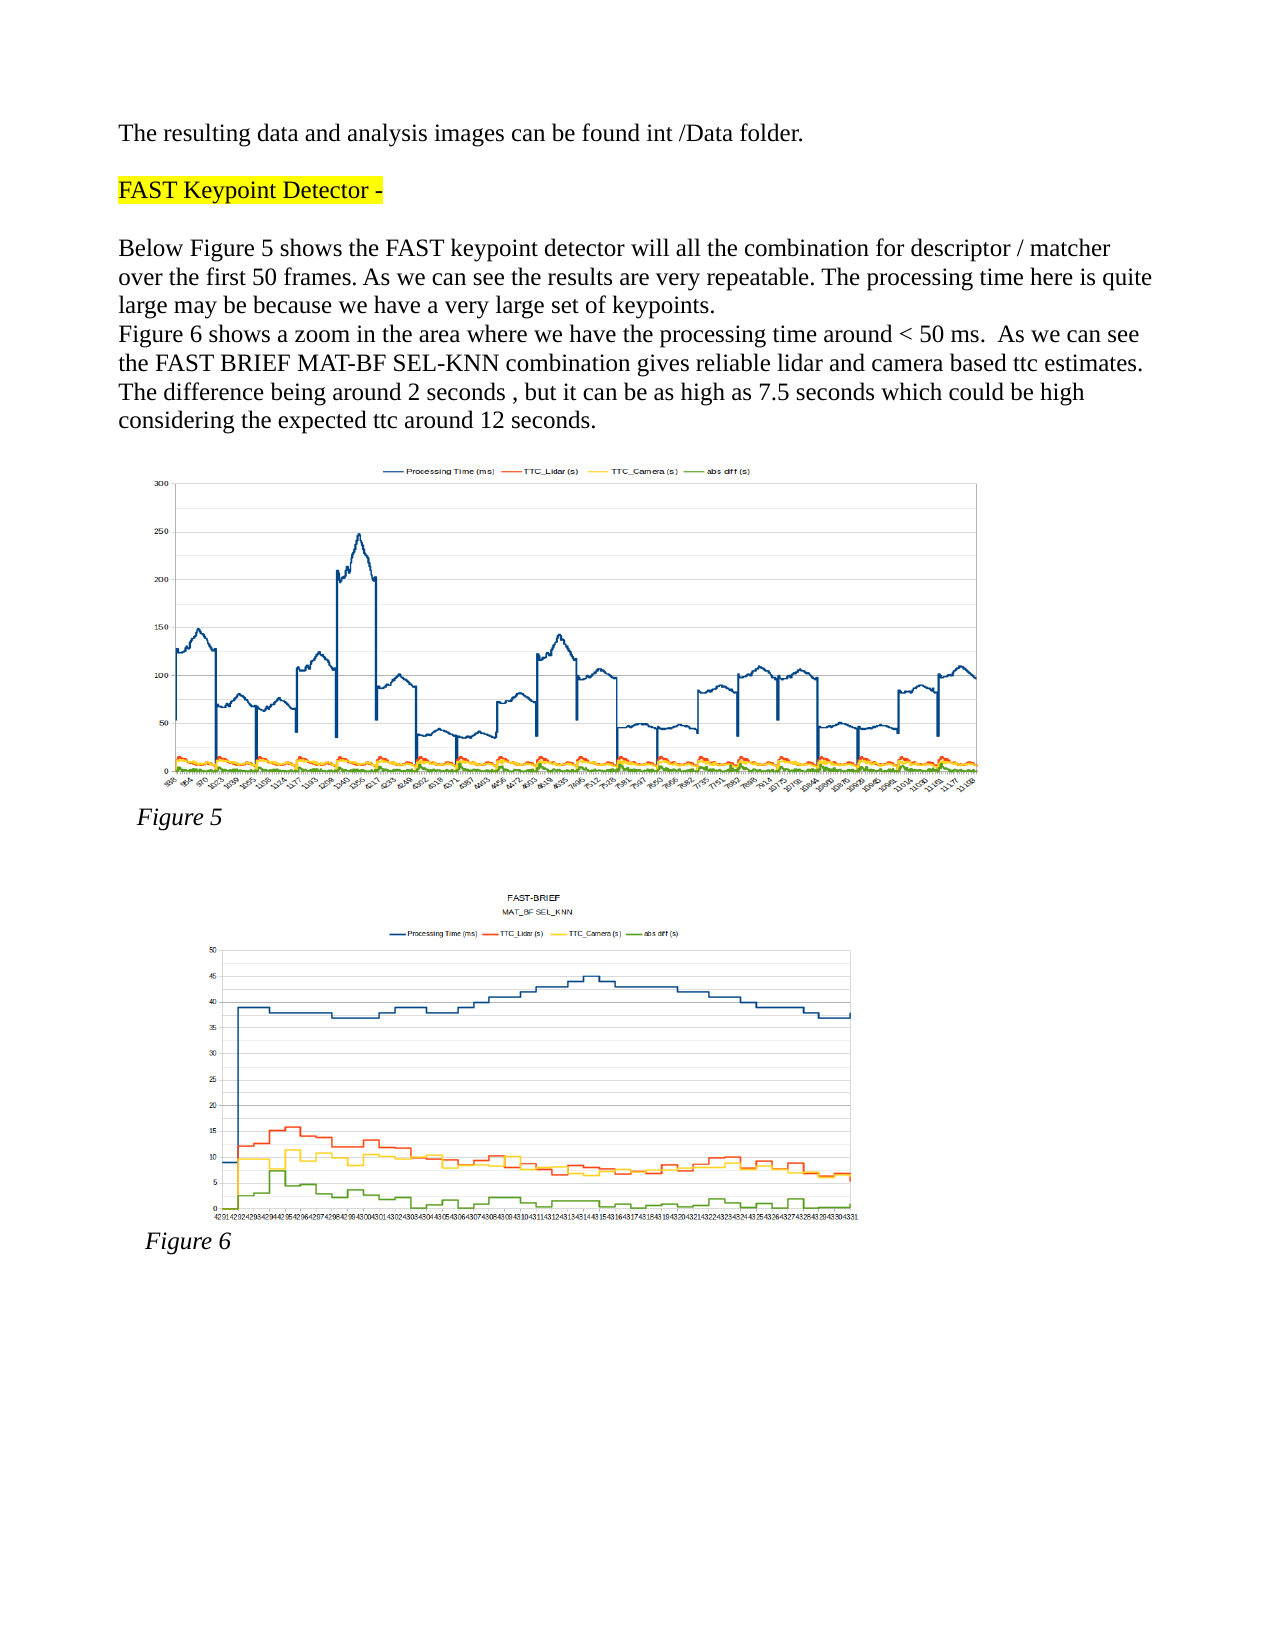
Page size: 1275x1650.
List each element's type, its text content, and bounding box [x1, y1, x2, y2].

text The resulting data and analysis images can be found int /Data folder. [118, 118, 1157, 147]
picture [136, 462, 995, 803]
text Figure 6 shows a zoom in the area where we have the processing time around < 50 ms. As we can see the FAST BRIEF MAT-BF SEL-KNN combination gives reliable lidar and camera based ttc estimates. The difference being around 2 seconds , but it can be as high as 7.5 seconds which could be high considering the expected ttc around 12 seconds. [118, 319, 1157, 434]
text Figure 6 [145, 1227, 920, 1255]
text FAST Keypoint Detector - [118, 176, 1157, 204]
text Figure 5 [137, 803, 995, 831]
picture [195, 881, 870, 1227]
text Below Figure 5 shows the FAST keypoint detector will all the combination for descriptor / matcher over the first 50 frames. As we can see the results are very repeatable. The processing time here is quite large may be because we have a very large set of keypoints. [118, 233, 1157, 319]
